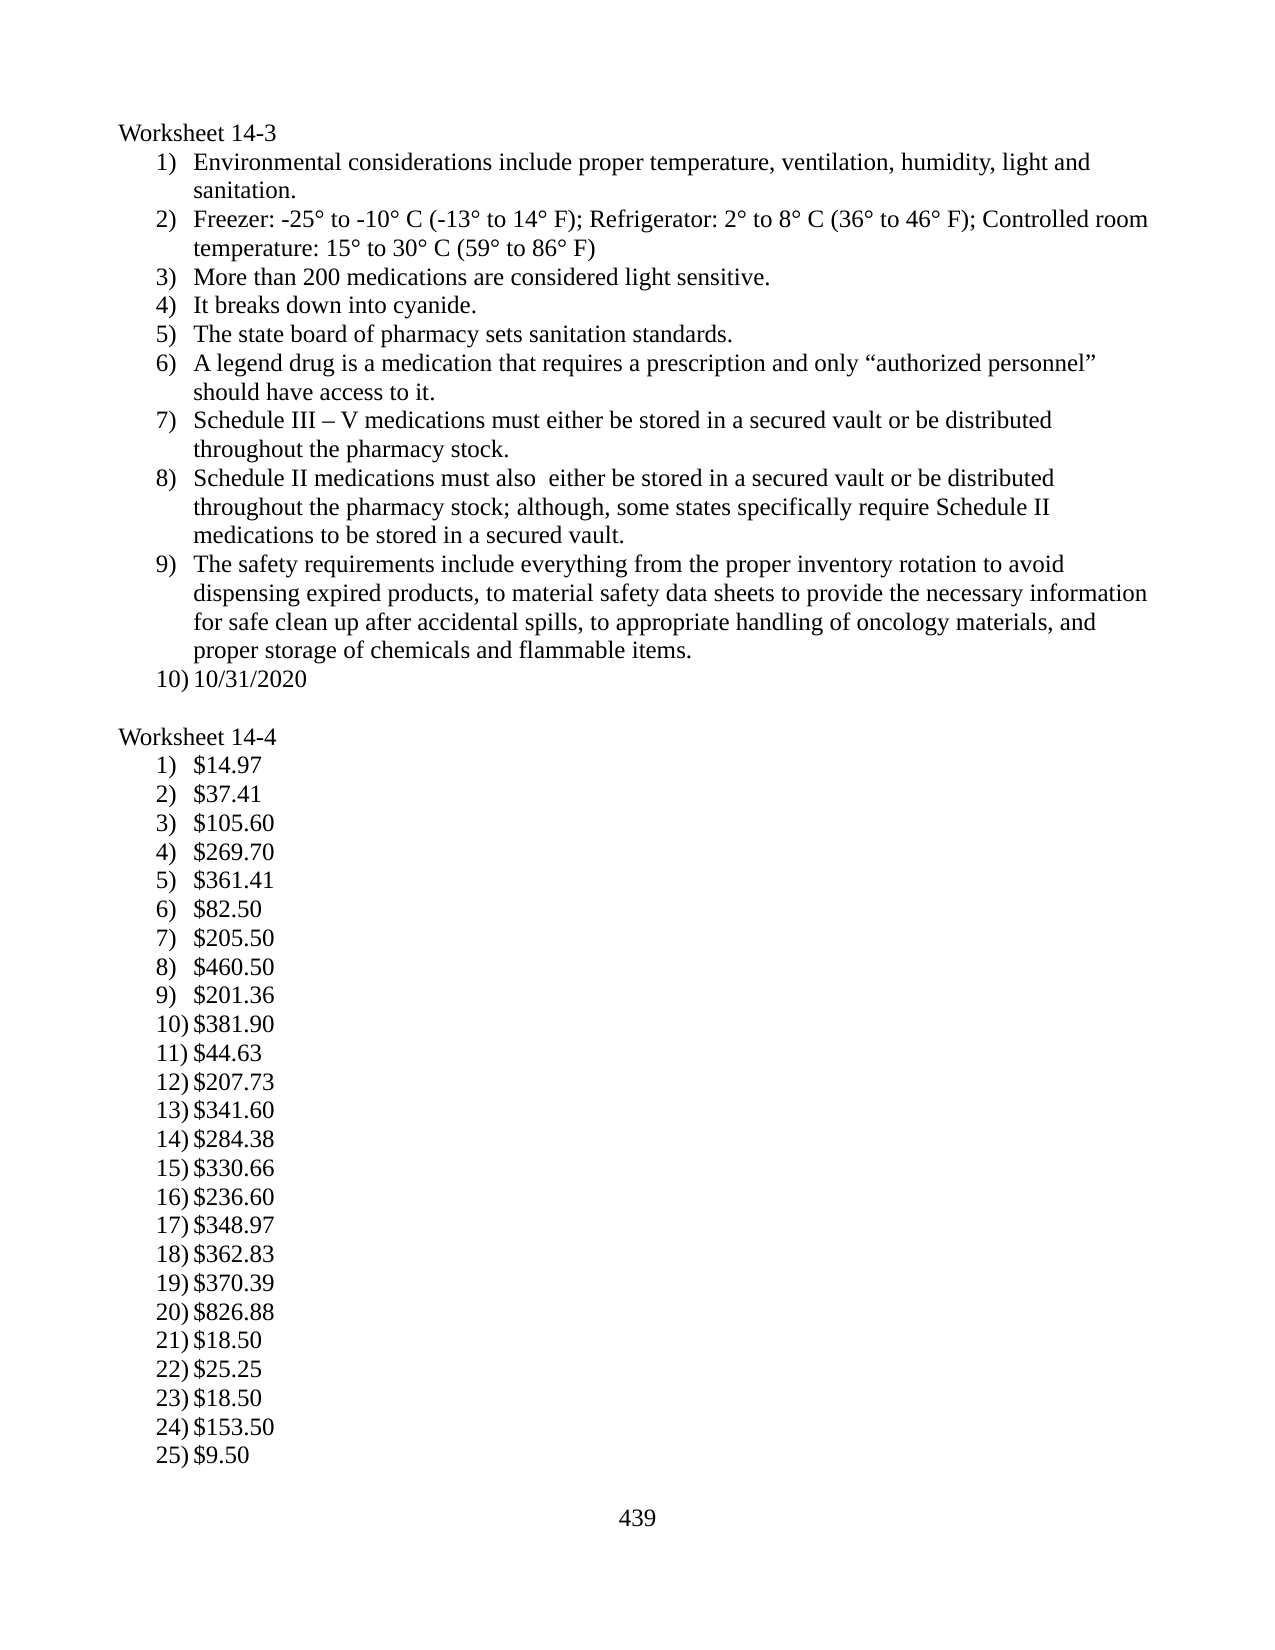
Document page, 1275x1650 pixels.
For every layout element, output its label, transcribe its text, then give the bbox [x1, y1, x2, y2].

list $330.66 [156, 1153, 1157, 1182]
list The state board of pharmacy sets sanitation standards. [156, 319, 1157, 348]
list $460.50 [156, 952, 1157, 981]
list More than 200 medications are considered light sensitive. [156, 262, 1157, 291]
list Environmental considerations include proper temperature, ventilation, humidity, light and sanitation. [156, 147, 1157, 204]
list $284.38 [156, 1124, 1157, 1153]
list $201.36 [156, 981, 1157, 1009]
list $362.83 [156, 1239, 1157, 1268]
list $153.50 [156, 1412, 1157, 1441]
list $25.25 [156, 1354, 1157, 1383]
list $37.41 [156, 779, 1157, 808]
list A legend drug is a medication that requires a prescription and only “authorized personnel” should have access to it. [156, 348, 1157, 406]
list $82.50 [156, 894, 1157, 923]
list $44.63 [156, 1038, 1157, 1067]
list $370.39 [156, 1268, 1157, 1297]
list It breaks down into cyanide. [156, 291, 1157, 319]
list $9.50 [156, 1441, 1157, 1469]
list $348.97 [156, 1211, 1157, 1239]
list Freezer: -25° to -10° C (-13° to 14° F); Refrigerator: 2° to 8° C (36° to 46° F); Controlled room temperature: 15° to 30° C (59° to 86° F) [156, 204, 1157, 262]
list $205.50 [156, 923, 1157, 952]
text Worksheet 14-4 [118, 722, 1157, 751]
list $269.70 [156, 837, 1157, 866]
text Worksheet 14-3 [118, 118, 1157, 147]
list $105.60 [156, 808, 1157, 837]
list $236.60 [156, 1182, 1157, 1211]
list $14.97 [156, 751, 1157, 779]
list $18.50 [156, 1326, 1157, 1354]
list Schedule II medications must also either be stored in a secured vault or be distributed throughout the pharmacy stock; although, some states specifically require Schedule II medications to be stored in a secured vault. [156, 463, 1157, 549]
list $826.88 [156, 1297, 1157, 1326]
list $381.90 [156, 1009, 1157, 1038]
list Schedule III – V medications must either be stored in a secured vault or be distributed throughout the pharmacy stock. [156, 406, 1157, 463]
list $207.73 [156, 1067, 1157, 1096]
list $361.41 [156, 866, 1157, 894]
list The safety requirements include everything from the proper inventory rotation to avoid dispensing expired products, to material safety data sheets to provide the necessary information for safe clean up after accidental spills, to appropriate handling of oncology materials, and proper storage of chemicals and flammable items. [156, 549, 1157, 664]
list 10/31/2020 [156, 664, 1157, 693]
list $18.50 [156, 1383, 1157, 1412]
list $341.60 [156, 1096, 1157, 1124]
